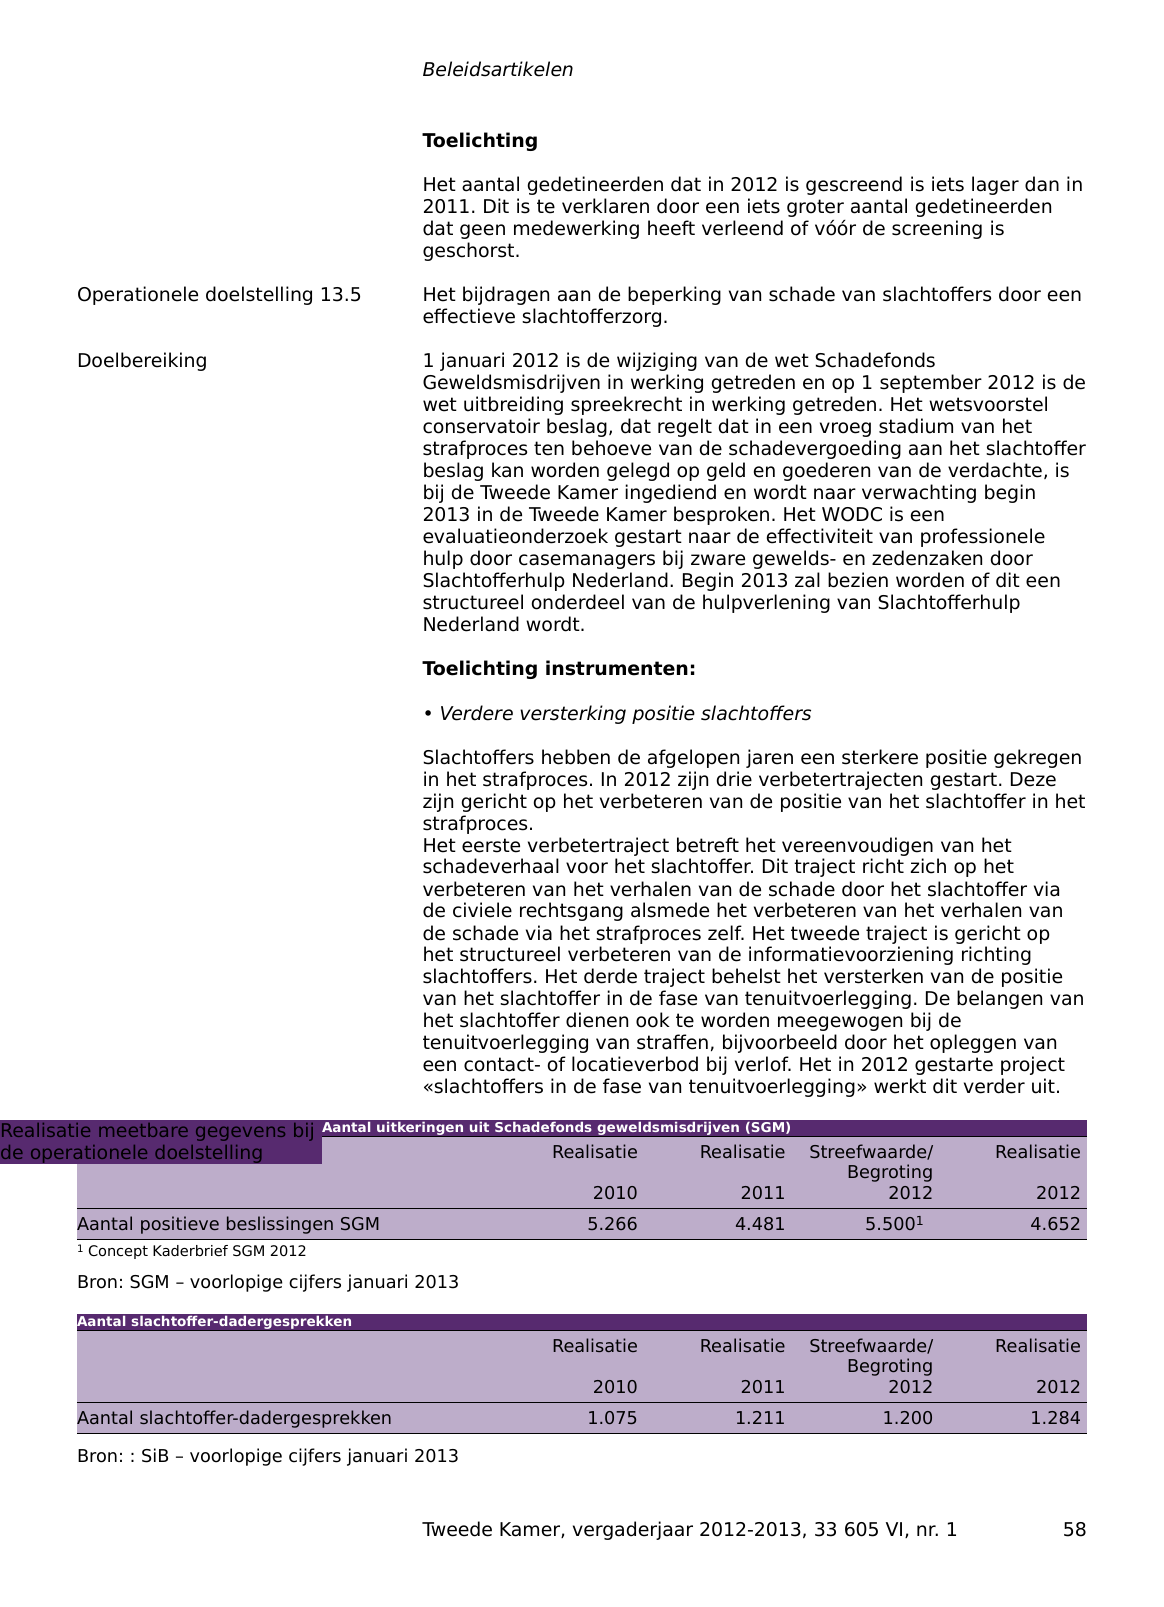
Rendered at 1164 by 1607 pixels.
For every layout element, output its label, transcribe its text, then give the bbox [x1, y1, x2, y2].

table_cell 2011 [644, 1183, 791, 1208]
table_cell 2012 [939, 1183, 1087, 1208]
table_cell Streefwaarde/Begroting [791, 1331, 939, 1377]
table_cell 2012 [791, 1377, 939, 1402]
table_cell 2011 [644, 1377, 791, 1402]
table_cell [77, 1331, 496, 1377]
table_cell 2012 [791, 1183, 939, 1208]
table_cell 1.200 [791, 1403, 939, 1433]
subtitle Toelichting instrumenten: [422, 658, 1087, 680]
table_cell Aantal positieve beslissingen SGM [77, 1209, 496, 1239]
text Het aantal gedetineerden dat in 2012 is gescreend is iets lager dan in 2011. Dit is te verklaren door een iets groter aantal gedetineerden dat geen medewerking heeft verleend of vóór de screening is geschorst. [422, 174, 1087, 262]
text Slachtoffers hebben de afgelopen jaren een sterkere positie gekregen in het strafproces. In 2012 zijn drie verbetertrajecten gestart. Deze zijn gericht op het verbeteren van de positie van het slachtoffer in het strafproces. [422, 747, 1087, 834]
text Doelbereiking [77, 350, 399, 372]
text [77, 306, 399, 314]
table_cell 2010 [496, 1377, 644, 1402]
table_cell Realisatie [939, 1331, 1087, 1377]
table_cell Realisatie [496, 1331, 644, 1377]
subtitle Toelichting [422, 130, 1087, 152]
table_cell 2010 [496, 1183, 644, 1208]
text Het bijdragen aan de beperking van schade van slachtoffers door een effectieve slachtofferzorg. [422, 284, 1087, 328]
table_header Aantal slachtoffer-dadergesprekken [77, 1314, 1087, 1330]
table_cell 5.5001 [791, 1209, 939, 1239]
table_cell Streefwaarde/Begroting [791, 1137, 939, 1183]
table_cell Realisatie [644, 1331, 791, 1377]
text 1 januari 2012 is de wijziging van de wet Schadefonds Geweldsmisdrijven in werking getreden en op 1 september 2012 is de wet uitbreiding spreekrecht in werking getreden. Het wetsvoorstel conservatoir beslag, dat regelt dat in een vroeg stadium van het strafproces ten behoeve van de schadevergoeding aan het slachtoffer beslag kan worden gelegd op geld en goederen van de verdachte, is bij de Tweede Kamer ingediend en wordt naar verwachting begin 2013 in de Tweede Kamer besproken. Het WODC is een evaluatieonderzoek gestart naar de effectiviteit van professionele hulp door casemanagers bij zware gewelds- en zedenzaken door Slachtofferhulp Nederland. Begin 2013 zal bezien worden of dit een structureel onderdeel van de hulpverlening van Slachtofferhulp Nederland wordt. [422, 350, 1087, 636]
table_cell 5.266 [496, 1209, 644, 1239]
table_cell Realisatie [496, 1137, 644, 1183]
text Operationele doelstelling 13.5 [77, 284, 399, 306]
table_cell 2012 [939, 1377, 1087, 1402]
text Het eerste verbetertraject betreft het vereenvoudigen van het schadeverhaal voor het slachtoffer. Dit traject richt zich op het verbeteren van het verhalen van de schade door het slachtoffer via de civiele rechtsgang alsmede het verbeteren van het verhalen van de schade via het strafproces zelf. Het tweede traject is gericht op het structureel verbeteren van de informatievoorziening richting slachtoffers. Het derde traject behelst het versterken van de positie van het slachtoffer in de fase van tenuitvoerlegging. De belangen van het slachtoffer dienen ook te worden meegewogen bij de tenuitvoerlegging van straffen, bijvoorbeeld door het opleggen van een contact- of locatieverbod bij verlof. Het in 2012 gestarte project «slachtoffers in de fase van tenuitvoerlegging» werkt dit verder uit. [422, 834, 1087, 1098]
subtitle • Verdere versterking positie slachtoffers [422, 702, 1087, 724]
table_cell 1.284 [939, 1403, 1087, 1433]
table_cell 1.075 [496, 1403, 644, 1433]
table_cell [77, 1183, 496, 1208]
table_cell [77, 1377, 496, 1402]
table_cell [77, 1137, 496, 1183]
table_cell Realisatie [644, 1137, 791, 1183]
table_cell 1.211 [644, 1403, 791, 1433]
table_header Aantal uitkeringen uit Schadefonds geweldsmisdrijven (SGM) [0, 1120, 1087, 1164]
table_cell 1 Concept Kaderbrief SGM 2012 Bron: SGM – voorlopige cijfers januari 2013 [77, 1240, 1087, 1292]
table_cell Realisatie [939, 1137, 1087, 1183]
table_cell Bron: : SiB – voorlopige cijfers januari 2013 [77, 1434, 1087, 1467]
table_cell 4.652 [939, 1209, 1087, 1239]
table_cell 4.481 [644, 1209, 791, 1239]
table_cell Aantal slachtoffer-dadergesprekken [77, 1403, 496, 1433]
